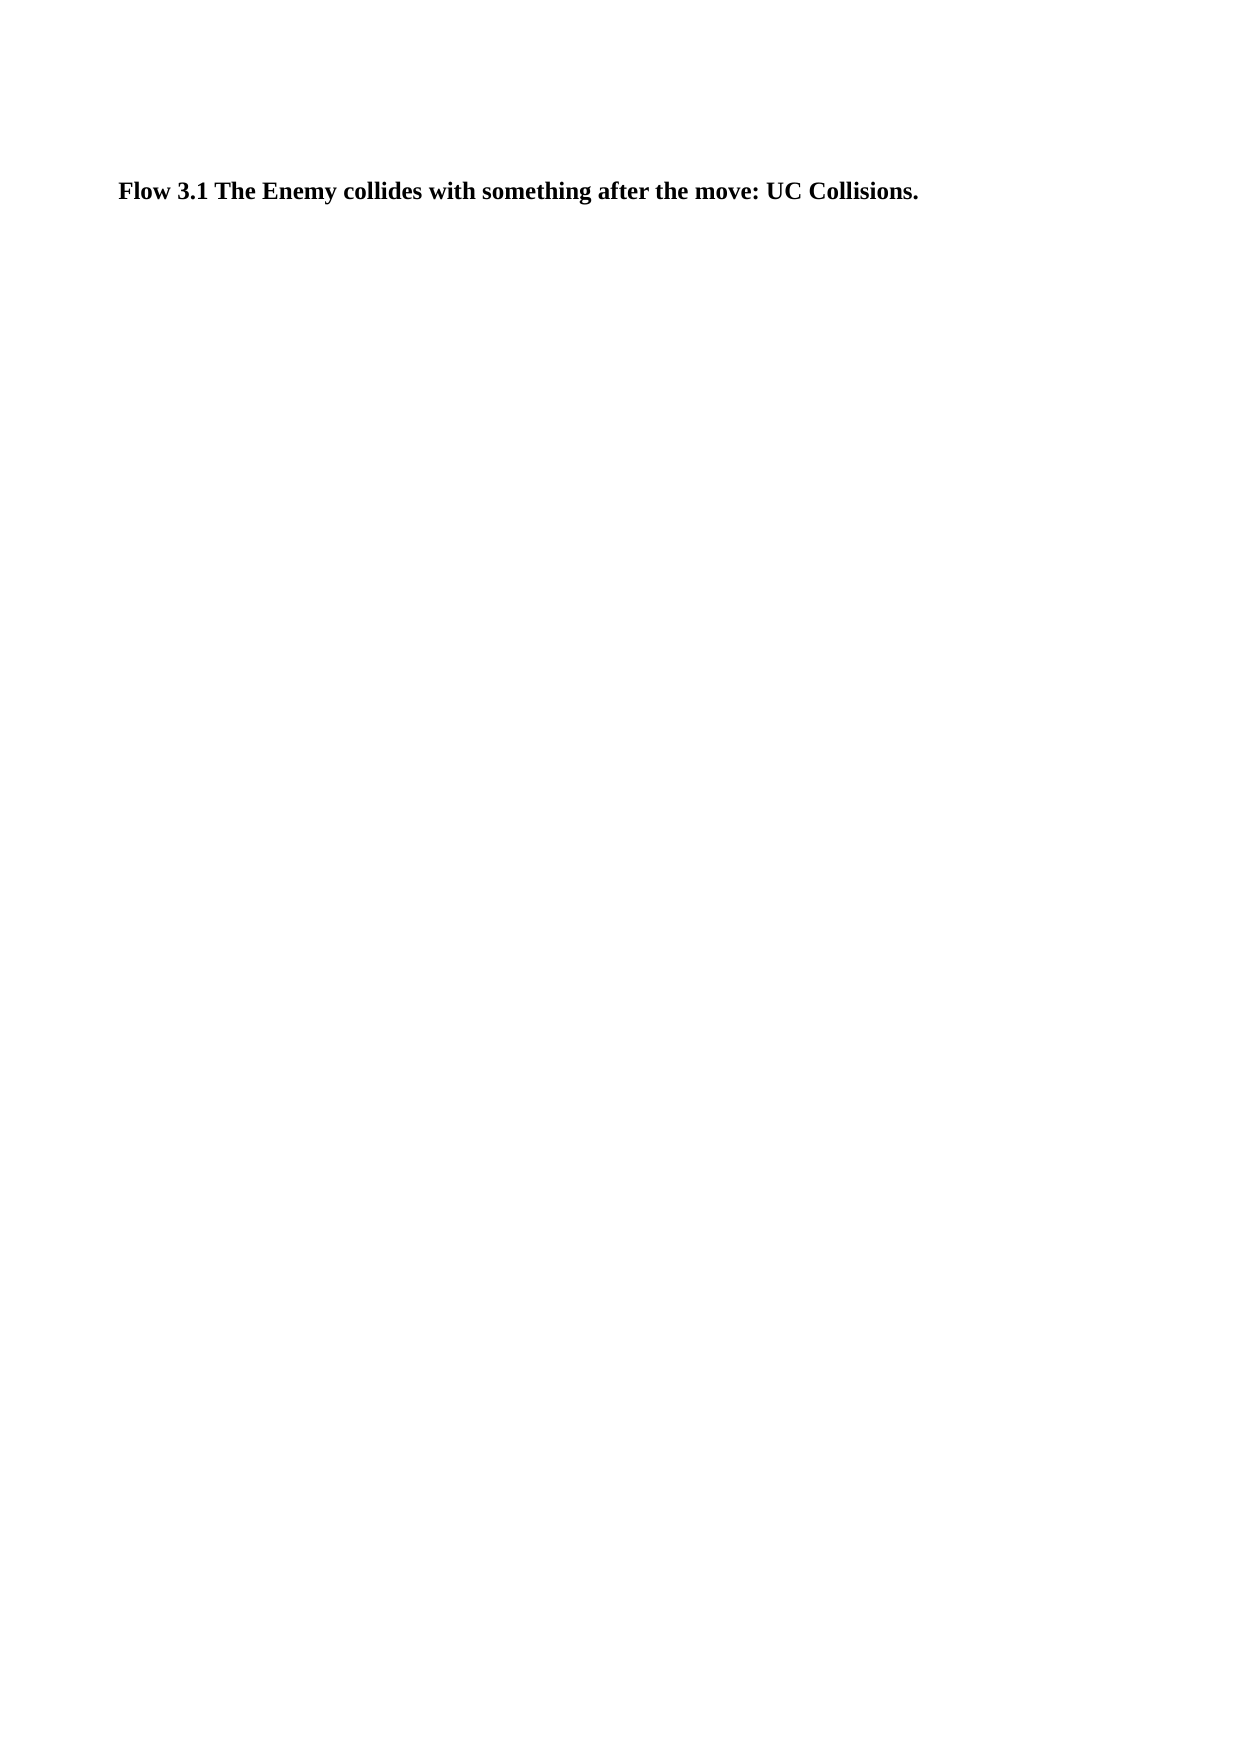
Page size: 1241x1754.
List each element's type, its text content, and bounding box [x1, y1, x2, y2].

text Flow 3.1 The Enemy collides with something after the move: UC Collisions. [118, 176, 1122, 205]
